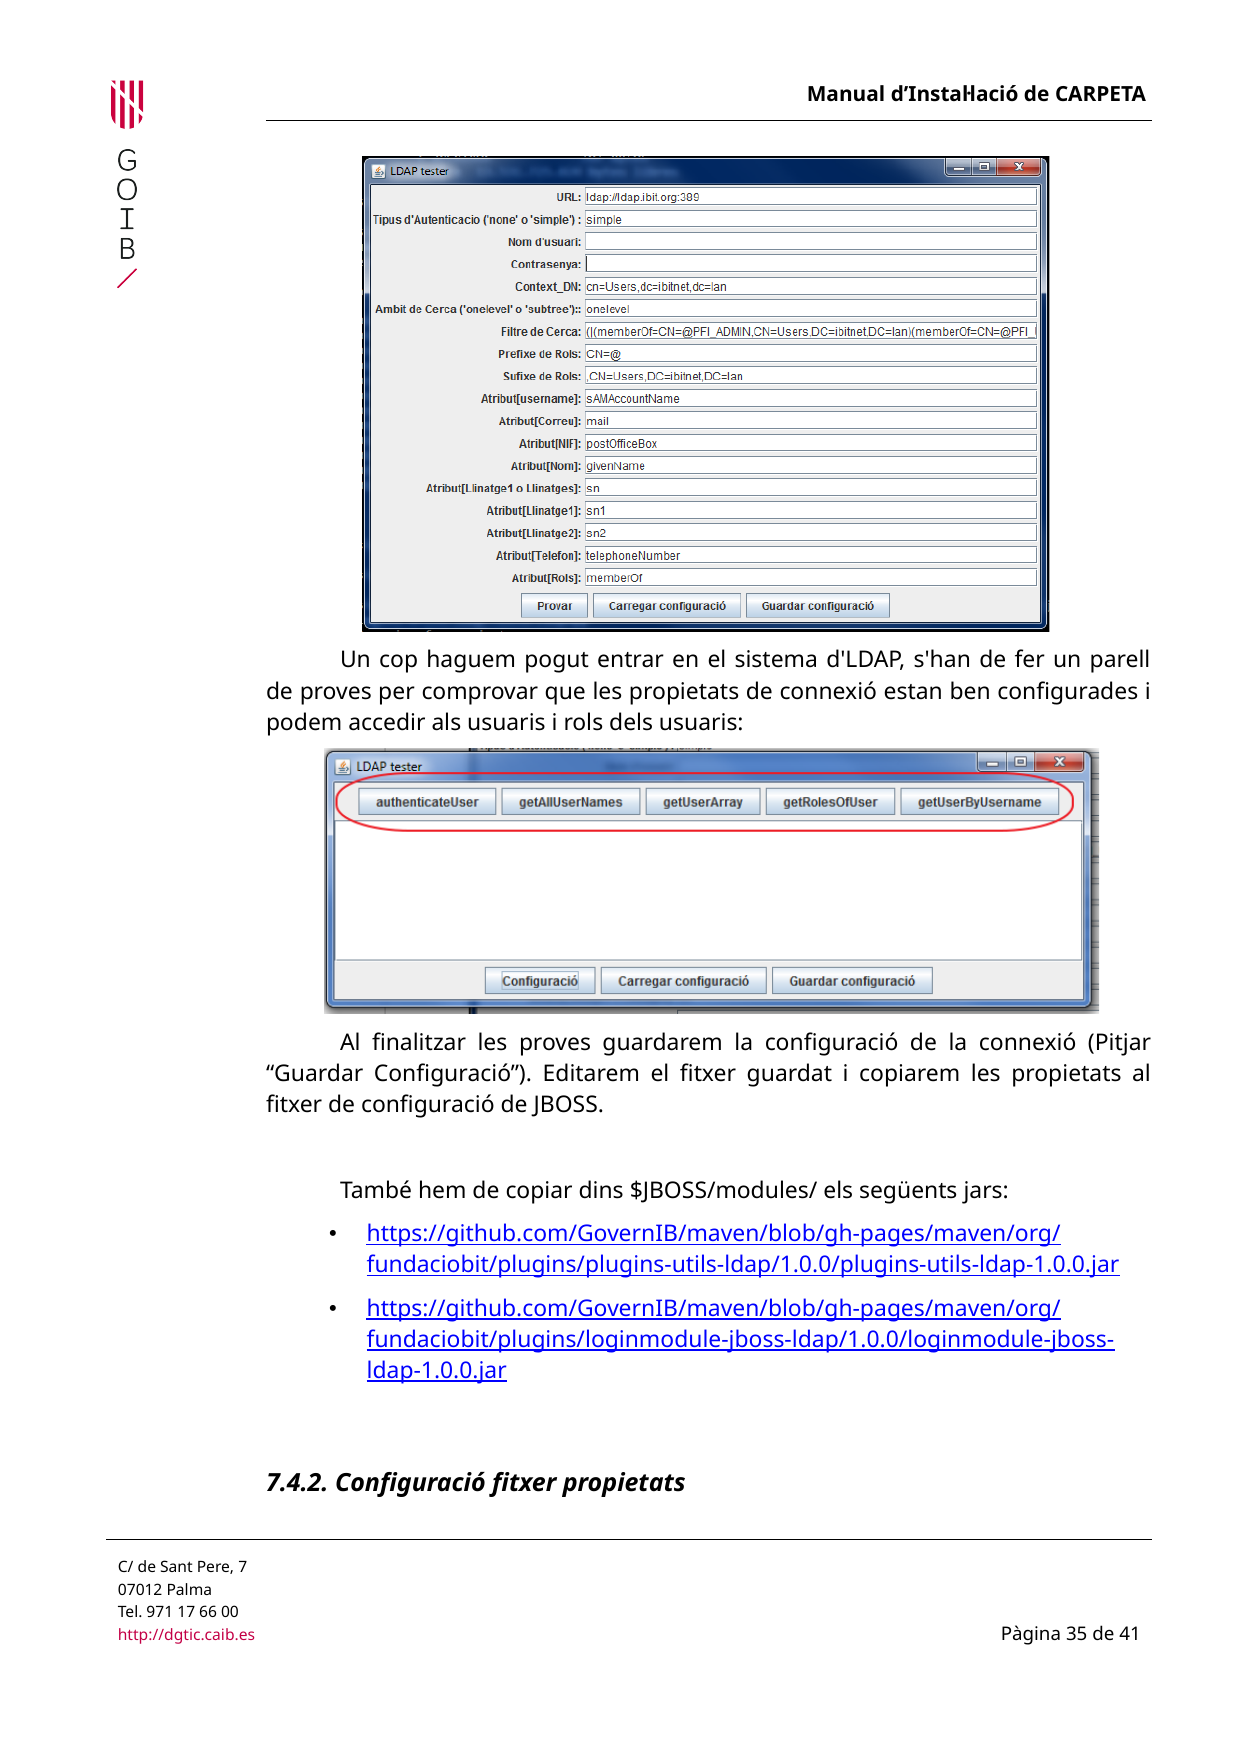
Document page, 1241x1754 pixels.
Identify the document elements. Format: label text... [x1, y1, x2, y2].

subtitle Configuració fitxer propietats [266, 1465, 1152, 1499]
picture [82, 57, 172, 319]
text També hem de copiar dins $JBOSS/modules/ els següents jars: [266, 1174, 1152, 1205]
picture [362, 156, 1050, 632]
list https://github.com/GovernIB/maven/blob/gh-pages/maven/org/fundaciobit/plugins/plugins-utils-ldap/1.0.0/plugins-utils-ldap-1.0.0.jar [329, 1217, 1152, 1280]
list https://github.com/GovernIB/maven/blob/gh-pages/maven/org/fundaciobit/plugins/loginmodule-jboss-ldap/1.0.0/loginmodule-jboss-ldap-1.0.0.jar [329, 1291, 1152, 1385]
text Un cop haguem pogut entrar en el sistema d'LDAP, s'han de fer un parell de proves per comprovar que les propietats de connexió estan ben configurades i podem accedir als usuaris i rols dels usuaris: [266, 643, 1152, 737]
text Al finalitzar les proves guardarem la configuració de la connexió (Pitjar “Guardar Configuració”). Editarem el fitxer guardat i copiarem les propietats al fitxer de configuració de JBOSS. [266, 1026, 1152, 1119]
picture [324, 748, 1100, 1014]
